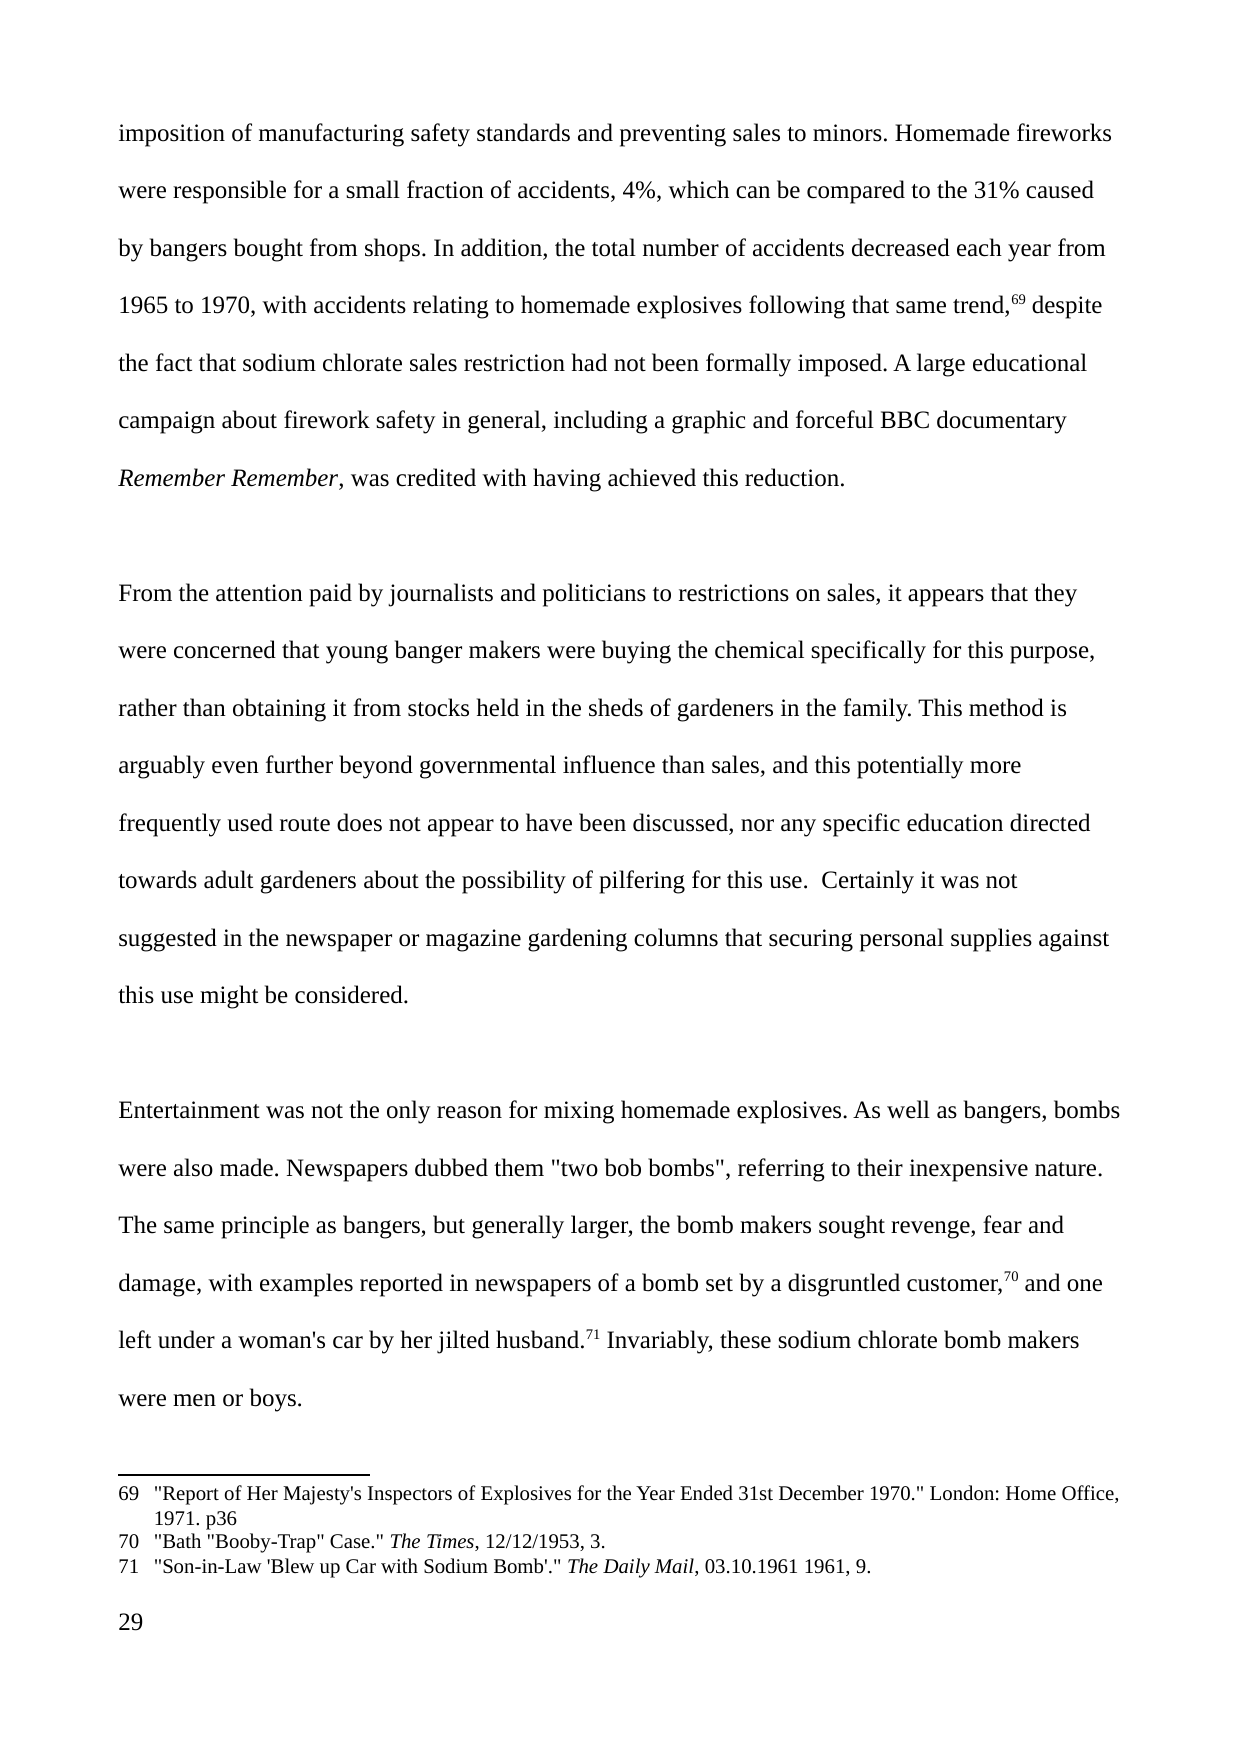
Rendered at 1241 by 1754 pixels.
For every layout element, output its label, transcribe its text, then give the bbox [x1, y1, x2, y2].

text "Bath "Booby-Trap" Case." The Times, 12/12/1953, 3. [118, 1529, 1122, 1553]
text Entertainment was not the only reason for mixing homemade explosives. As well as bangers, bombs were also made. Newspapers dubbed them "two bob bombs", referring to their inexpensive nature. The same principle as bangers, but generally larger, the bomb makers sought revenge, fear and damage, with examples reported in newspapers of a bomb set by a disgruntled customer, and one left under a woman's car by her jilted husband. Invariably, these sodium chlorate bomb makers were men or boys. [118, 1096, 1122, 1412]
text imposition of manufacturing safety standards and preventing sales to minors. Homemade fireworks were responsible for a small fraction of accidents, 4%, which can be compared to the 31% caused by bangers bought from shops. In addition, the total number of accidents decreased each year from 1965 to 1970, with accidents relating to homemade explosives following that same trend, despite the fact that sodium chlorate sales restriction had not been formally imposed. A large educational campaign about firework safety in general, including a graphic and forceful BBC documentary Remember Remember, was credited with having achieved this reduction. [118, 118, 1122, 492]
text From the attention paid by journalists and politicians to restrictions on sales, it appears that they were concerned that young banger makers were buying the chemical specifically for this purpose, rather than obtaining it from stocks held in the sheds of gardeners in the family. This method is arguably even further beyond governmental influence than sales, and this potentially more frequently used route does not appear to have been discussed, nor any specific education directed towards adult gardeners about the possibility of pilfering for this use. Certainly it was not suggested in the newspaper or magazine gardening columns that securing personal supplies against this use might be considered. [118, 578, 1122, 1009]
text "Report of Her Majesty's Inspectors of Explosives for the Year Ended 31st December 1970." London: Home Office, 1971. p36 [118, 1481, 1122, 1529]
text "Son-in-Law 'Blew up Car with Sodium Bomb'." The Daily Mail, 03.10.1961 1961, 9. [118, 1553, 1122, 1578]
